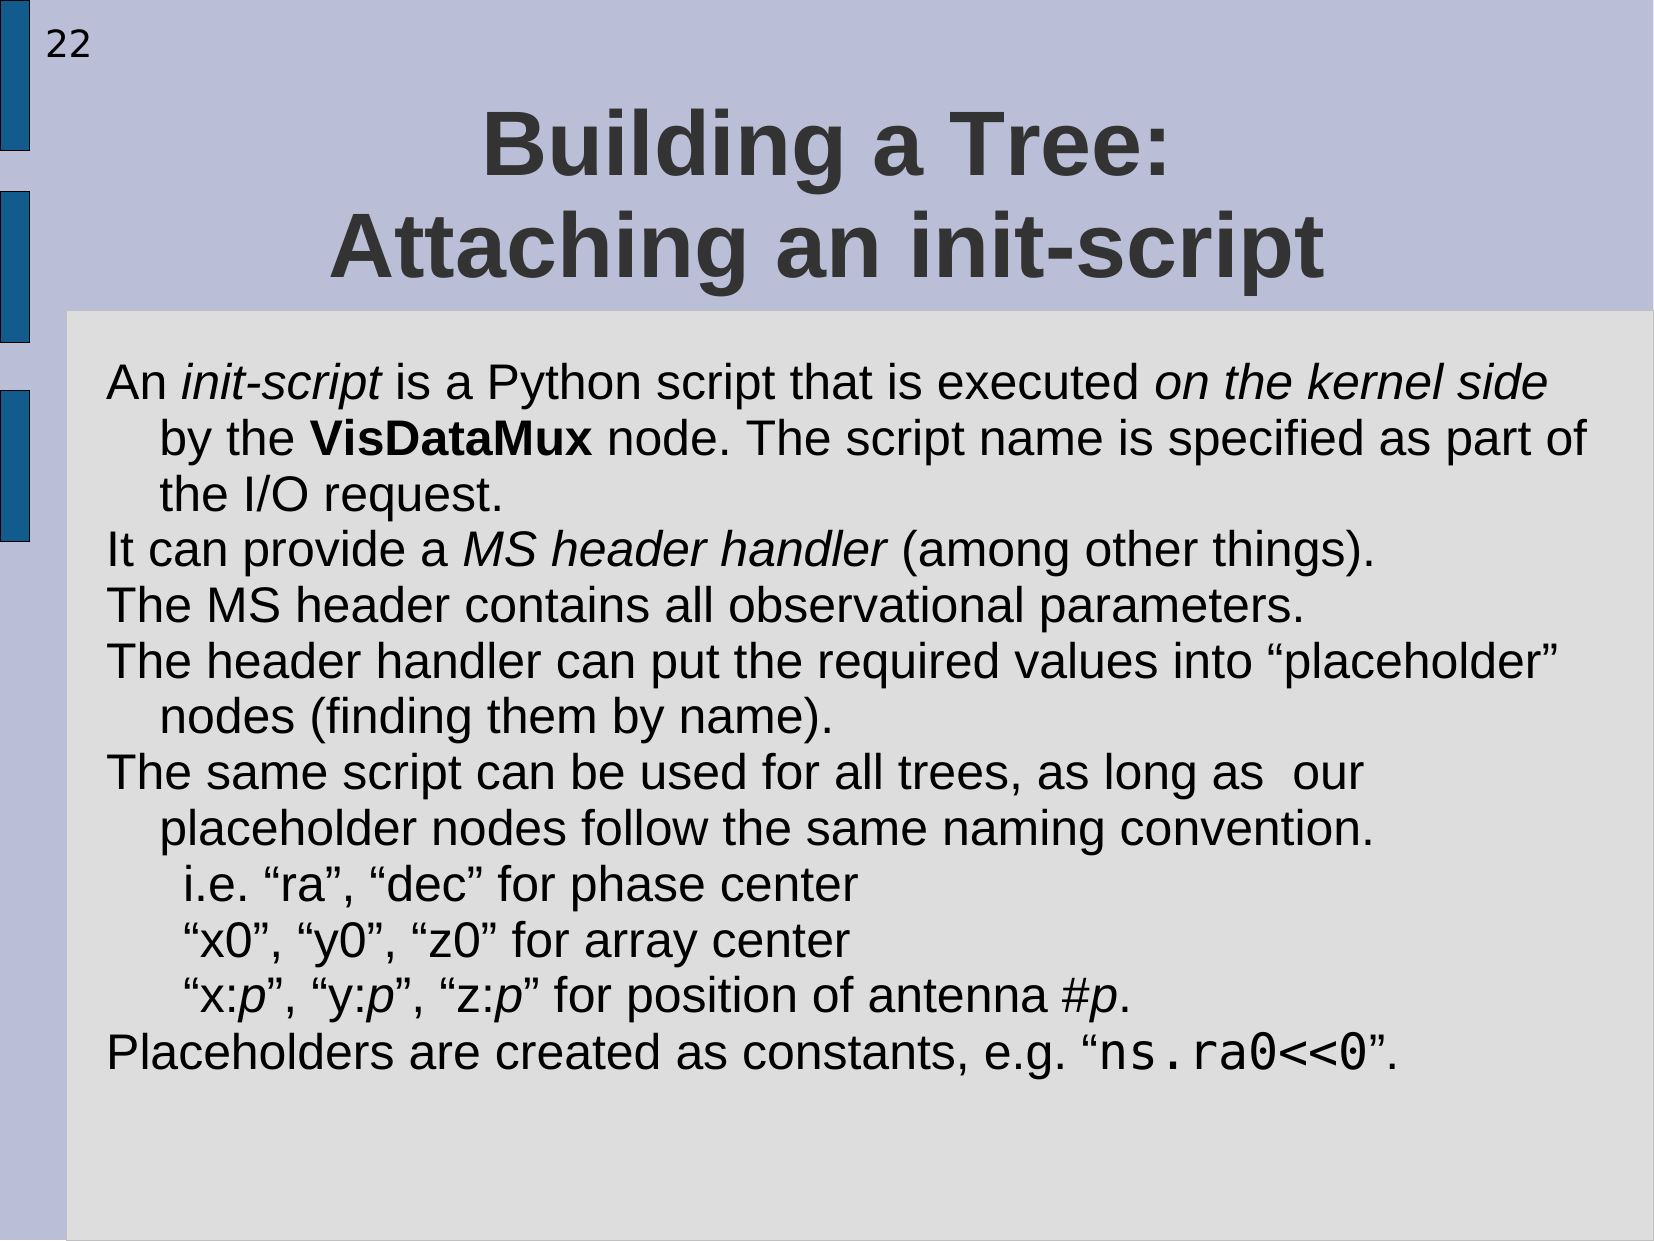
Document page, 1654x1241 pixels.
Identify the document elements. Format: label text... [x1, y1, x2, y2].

list An init-script is a Python script that is executed on the kernel side by the VisDataMux node. The script name is specified as part of the I/O request. It can provide a MS header handler (among other things). The MS header contains all observational parameters. The header handler can put the required values into “placeholder” nodes (finding them by name). The same script can be used for all trees, as long as our placeholder nodes follow the same naming convention. i.e. “ra”, “dec” for phase center “x0”, “y0”, “z0” for array center “x:p”, “y:p”, “z:p” for position of antenna #p. Placeholders are created as constants, e.g. “ns.ra0<<0”. [88, 354, 1595, 1136]
title Building a Tree: Attaching an init-script [121, 87, 1534, 302]
text_box [32, 15, 267, 89]
